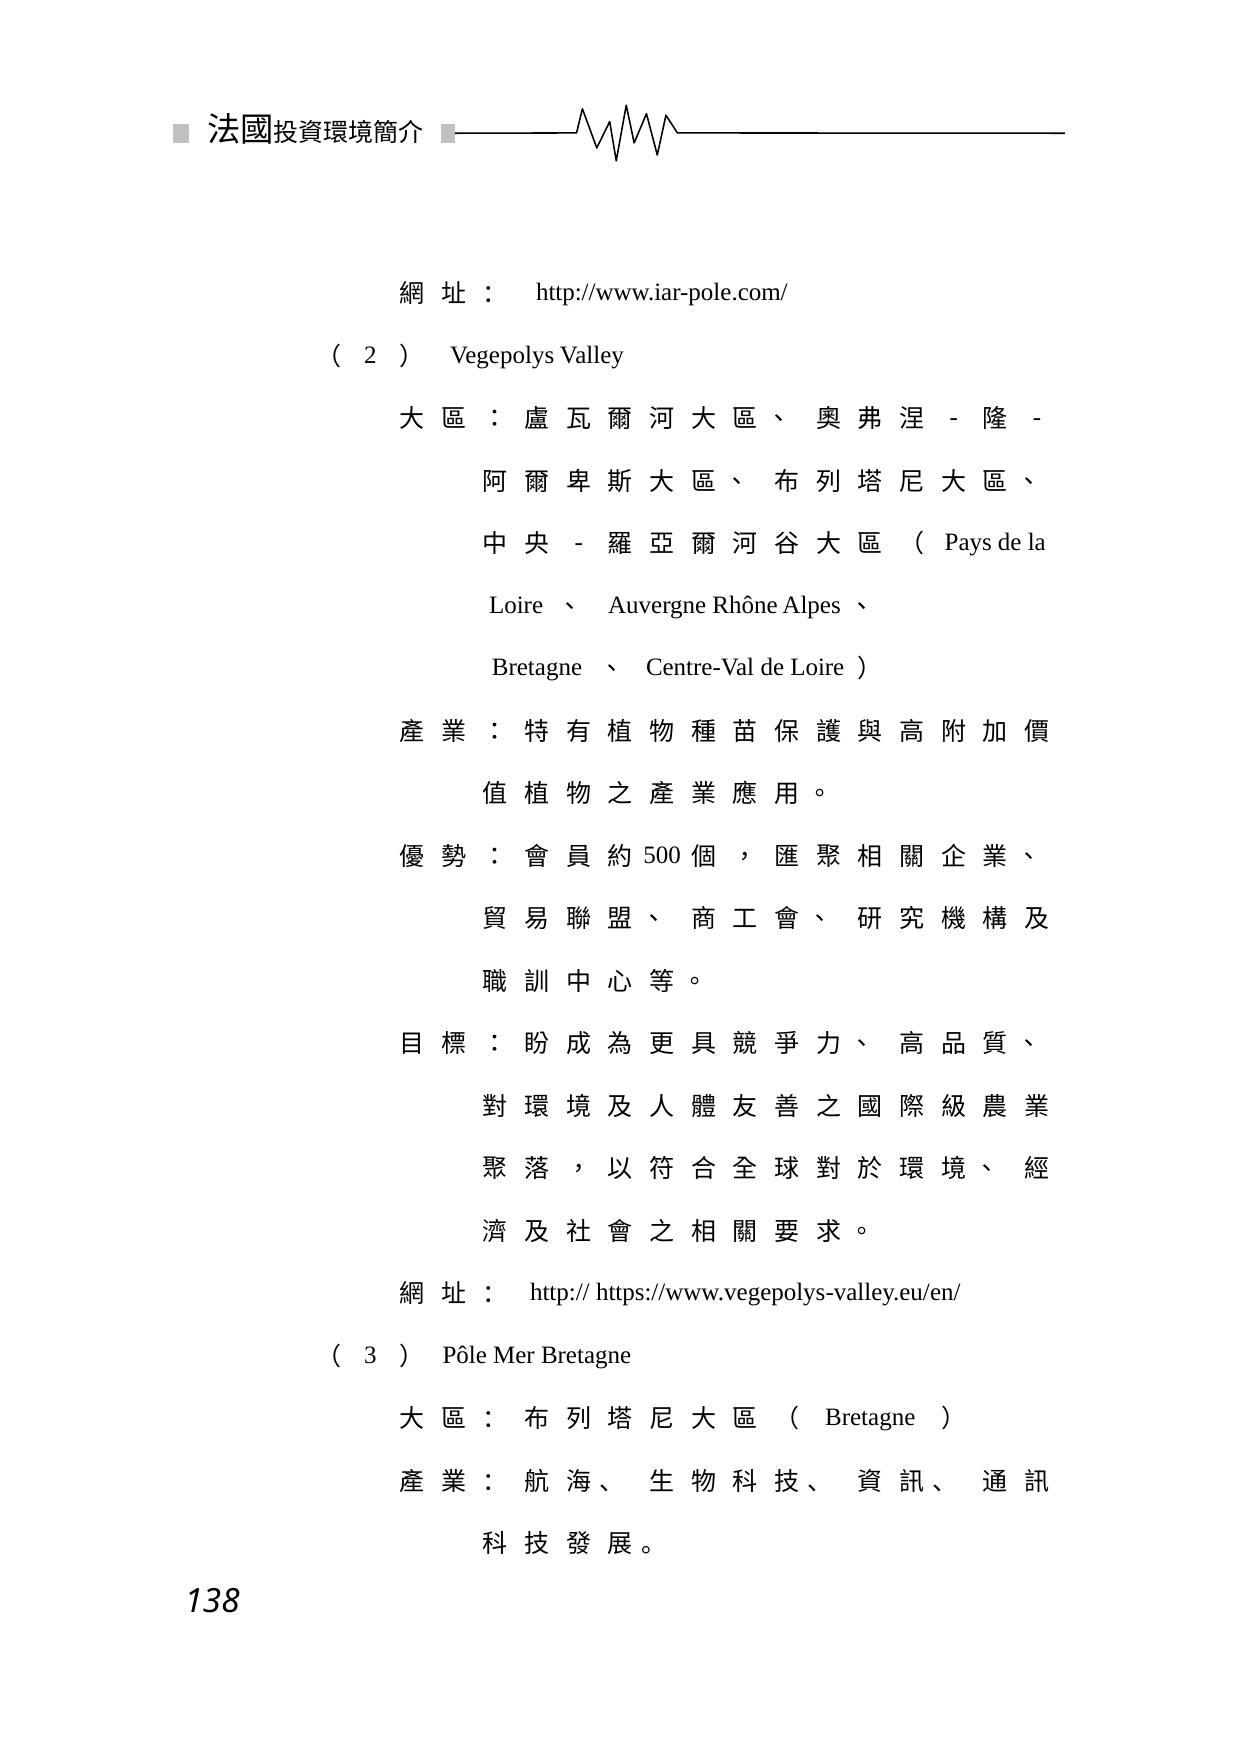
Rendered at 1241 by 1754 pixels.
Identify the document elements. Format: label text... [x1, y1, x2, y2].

text 產業：特有植物種苗保護與高附加價值植物之產業應用。 [367, 688, 1058, 813]
text 產業：航海、生物科技、資訊、通訊科技發展。 [367, 1438, 1058, 1563]
text （2）Vegepolys Valley [306, 313, 1058, 375]
text （3）Pôle Mer Bretagne [306, 1313, 1058, 1375]
text 目標：盼成為更具競爭力、高品質、對環境及人體友善之國際級農業聚落，以符合全球對於環境、經濟及社會之相關要求。 [367, 1000, 1058, 1250]
text 大區：布列塔尼大區（Bretagne） [367, 1375, 1058, 1438]
text 網址：http:// https://www.vegepolys-valley.eu/en/ [367, 1250, 1058, 1313]
text 網址：http://www.iar-pole.com/ [367, 250, 1058, 313]
text 大區：盧瓦爾河大區、奧弗涅-隆-阿爾卑斯大區、布列塔尼大區、中央-羅亞爾河谷大區（Pays de la Loire、Auvergne Rhône Alpes、 Bretagne、Centre-Val de Loire） [367, 375, 1058, 688]
text 優勢：會員約500個，匯聚相關企業、貿易聯盟、商工會、研究機構及職訓中心等。 [367, 813, 1058, 1000]
